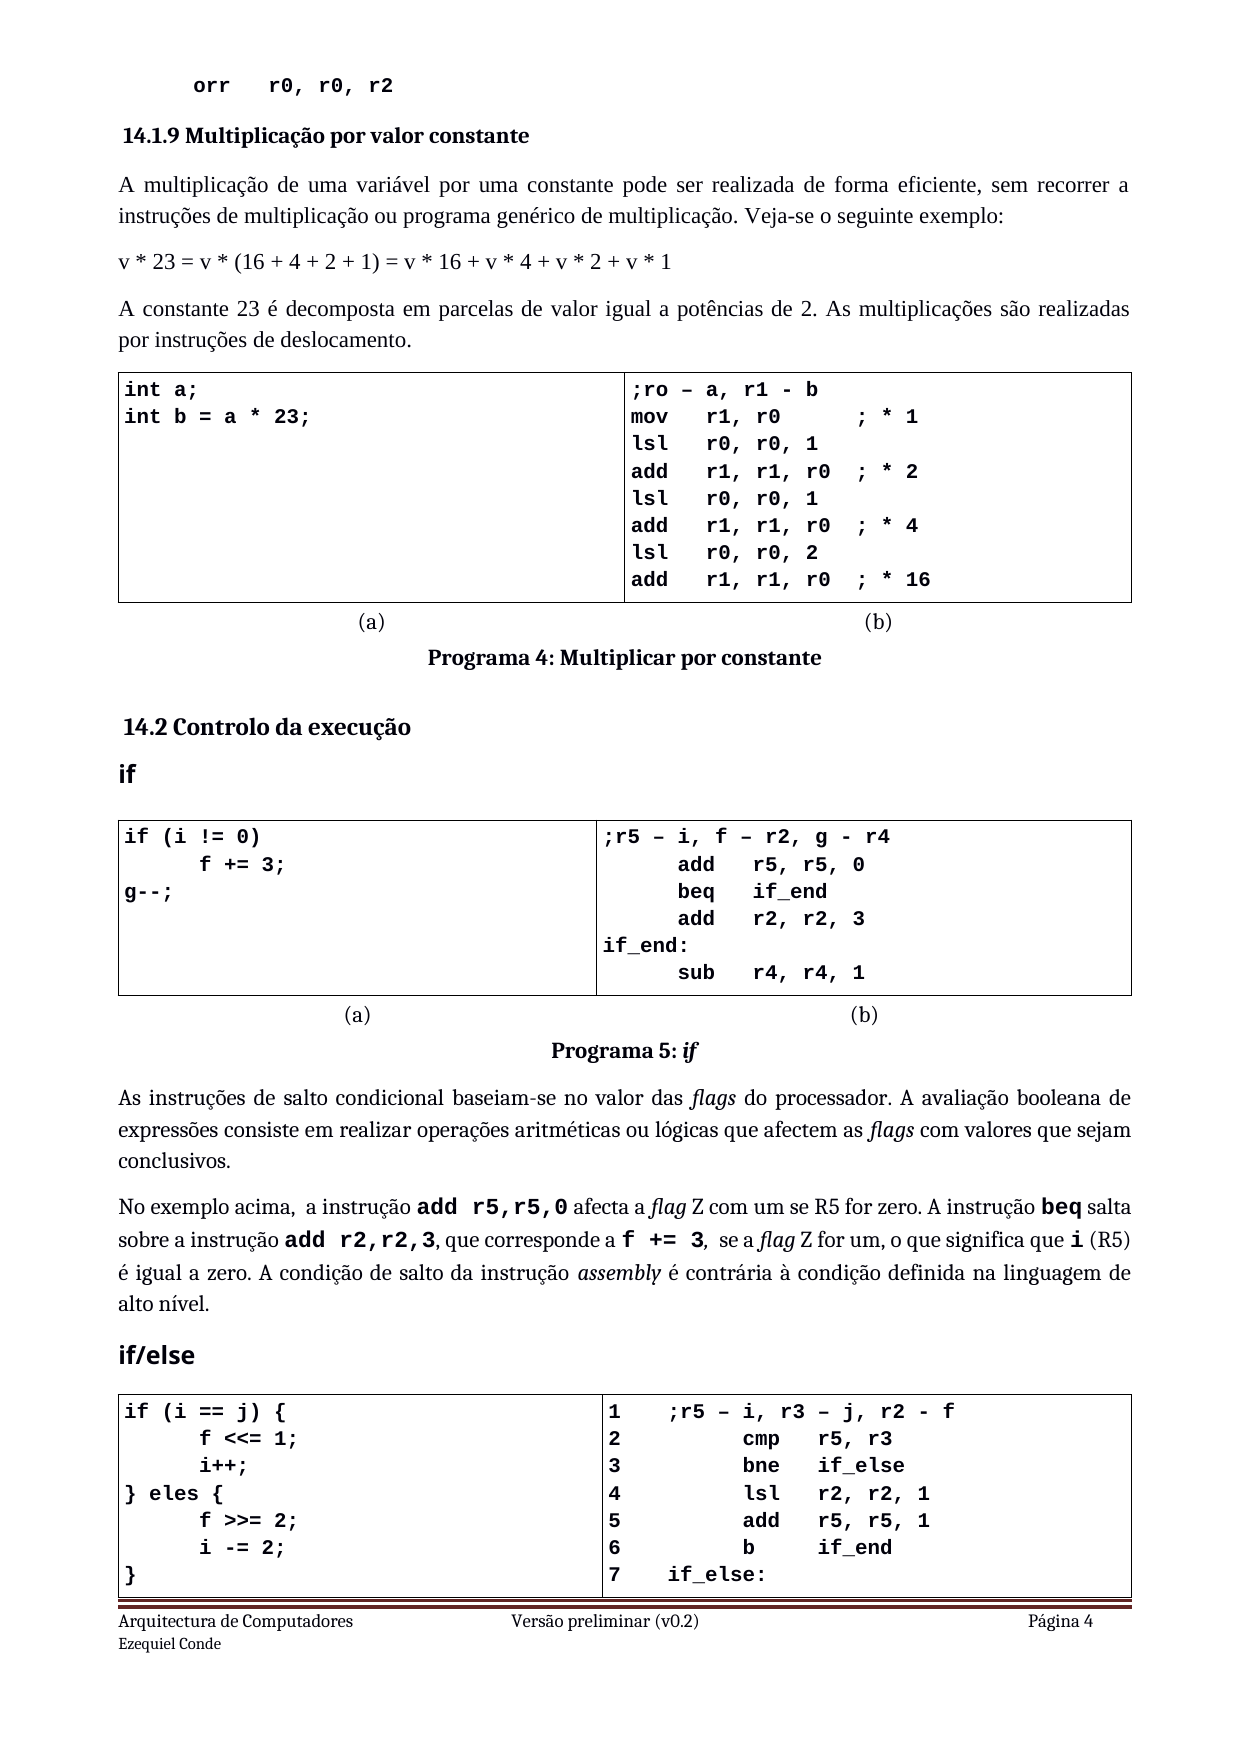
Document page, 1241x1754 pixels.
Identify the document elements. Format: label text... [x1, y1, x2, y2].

table_header if (i != 0) f += 3; g--; [119, 821, 596, 995]
subtitle Controlo da execução [118, 713, 1132, 742]
text No exemplo acima, a instrução add r5,r5,0 afecta a flag Z com um se R5 for zero. A instrução beq salta sobre a instrução add r2,r2,3, que corresponde a f += 3, se a flag Z for um, o que significa que i (R5) é igual a zero. A condição de salto da instrução assembly é contrária à condição definida na linguagem de alto nível. [118, 1194, 1132, 1317]
table_cell (a) [118, 996, 597, 1038]
text Programa 5: if [118, 1038, 1132, 1064]
table_header if (i == j) { f <<= 1; i++; } eles { f >>= 2; i -= 2; } [119, 1395, 602, 1597]
table_header ;ro – a, r1 - b mov r1, r0 ; * 1 lsl r0, r0, 1 add r1, r1, r0 ; * 2 lsl r0, r0, 1 add r1, r1, r0 ; * 4 lsl r0, r0, 2 add r1, r1, r0 ; * 16 [625, 373, 1131, 602]
table_header int a; int b = a * 23; [119, 373, 624, 602]
text if/else [118, 1337, 1132, 1371]
text orr r0, r0, r2 [118, 75, 1132, 99]
table_header ;r5 – i, r3 – j, r2 - f cmp r5, r3 bne if_else lsl r2, r2, 1 add r5, r5, 1 b if_end if_else: [662, 1395, 1131, 1597]
text A multiplicação de uma variável por uma constante pode ser realizada de forma eficiente, sem recorrer a instruções de multiplicação ou programa genérico de multiplicação. Veja-se o seguinte exemplo: [118, 171, 1132, 229]
text if [118, 757, 1132, 791]
table_cell (b) [597, 996, 1132, 1038]
subtitle Multiplicação por valor constante [118, 123, 1132, 149]
text v * 23 = v * (16 + 4 + 2 + 1) = v * 16 + v * 4 + v * 2 + v * 1 [118, 248, 1132, 275]
text As instruções de salto condicional baseiam-se no valor das flags do processador. A avaliação booleana de expressões consiste em realizar operações aritméticas ou lógicas que afectem as flags com valores que sejam conclusivos. [118, 1085, 1132, 1174]
table_header ;r5 – i, f – r2, g - r4 add r5, r5, 0 beq if_end add r2, r2, 3 if_end: sub r4, r4, 1 [597, 821, 1131, 995]
table_cell (a) [118, 603, 625, 645]
table_header 1 2 3 4 5 6 7 [603, 1395, 662, 1597]
text A constante 23 é decomposta em parcelas de valor igual a potências de 2. As multiplicações são realizadas por instruções de deslocamento. [118, 294, 1132, 352]
table_cell (b) [625, 603, 1132, 645]
text Programa 4: Multiplicar por constante [118, 645, 1132, 671]
